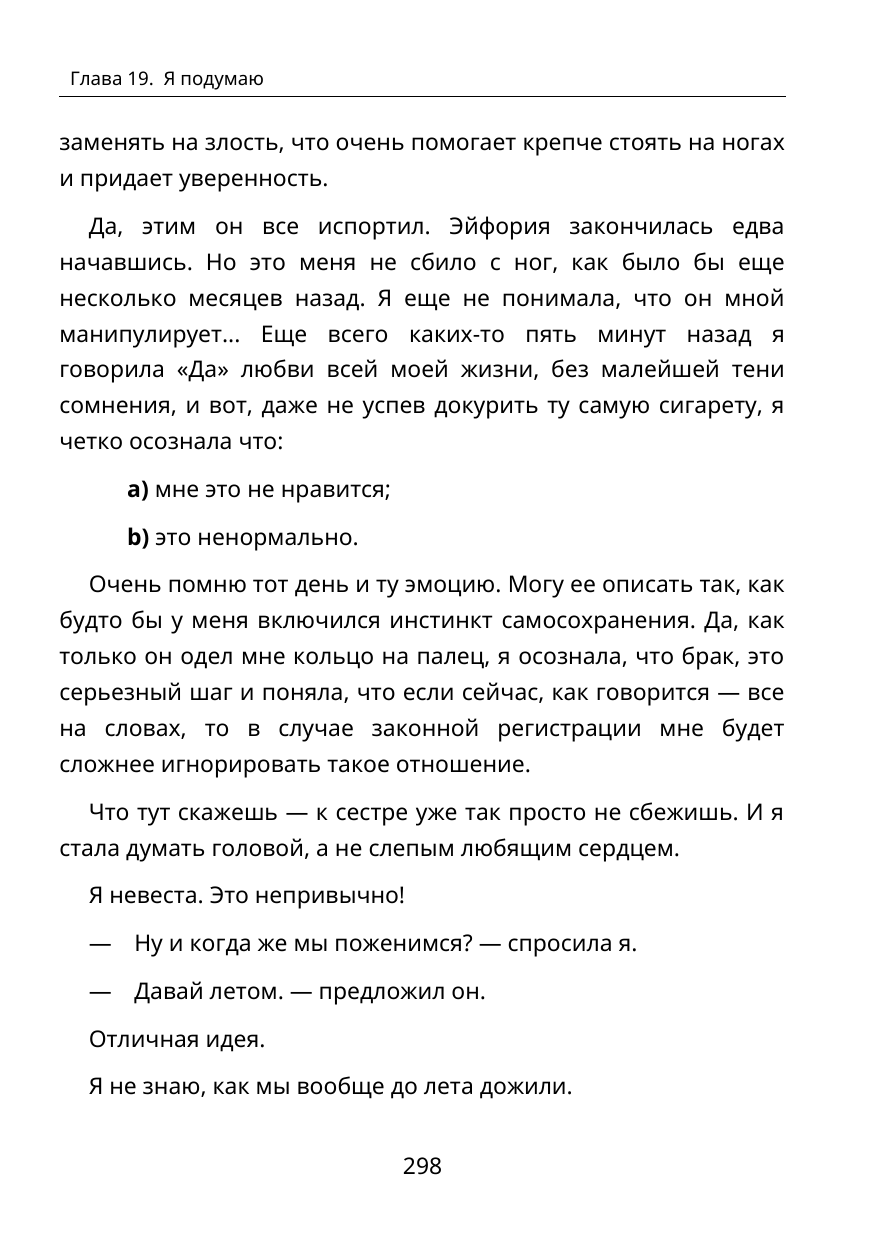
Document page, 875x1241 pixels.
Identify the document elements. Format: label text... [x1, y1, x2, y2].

text Я не знаю, как мы вообще до лета дожили. [59, 1070, 786, 1102]
list это ненормально. [121, 521, 786, 552]
text Отличная идея. [59, 1023, 786, 1054]
list Ну и когда же мы поженимся? — спросила я. [59, 927, 786, 958]
text Да, этим он все испортил. Эйфория закончилась едва начавшись. Но это меня не сбило с ног, как было бы еще несколько месяцев назад. Я еще не понимала, что он мной манипулирует... Еще всего каких-то пять минут назад я говорила «Да» любви всей моей жизни, без малейшей тени сомнения, и вот, даже не успев докурить ту самую сигарету, я четко осознала что: [59, 210, 786, 457]
text Я невеста. Это непривычно! [59, 879, 786, 911]
text Что тут скажешь — к сестре уже так просто не сбежишь. И я стала думать головой, а не слепым любящим сердцем. [59, 796, 786, 863]
text заменять на злость, что очень помогает крепче стоять на ногах и придает уверенность. [59, 126, 786, 193]
list мне это не нравится; [121, 473, 786, 504]
list Давай летом. — предложил он. [59, 975, 786, 1006]
text Очень помню тот день и ту эмоцию. Могу ее описать так, как будто бы у меня включился инстинкт самосохранения. Да, как только он одел мне кольцо на палец, я осознала, что брак, это серьезный шаг и поняла, что если сейчас, как говорится — все на словах, то в случае законной регистрации мне будет сложнее игнорировать такое отношение. [59, 568, 786, 779]
